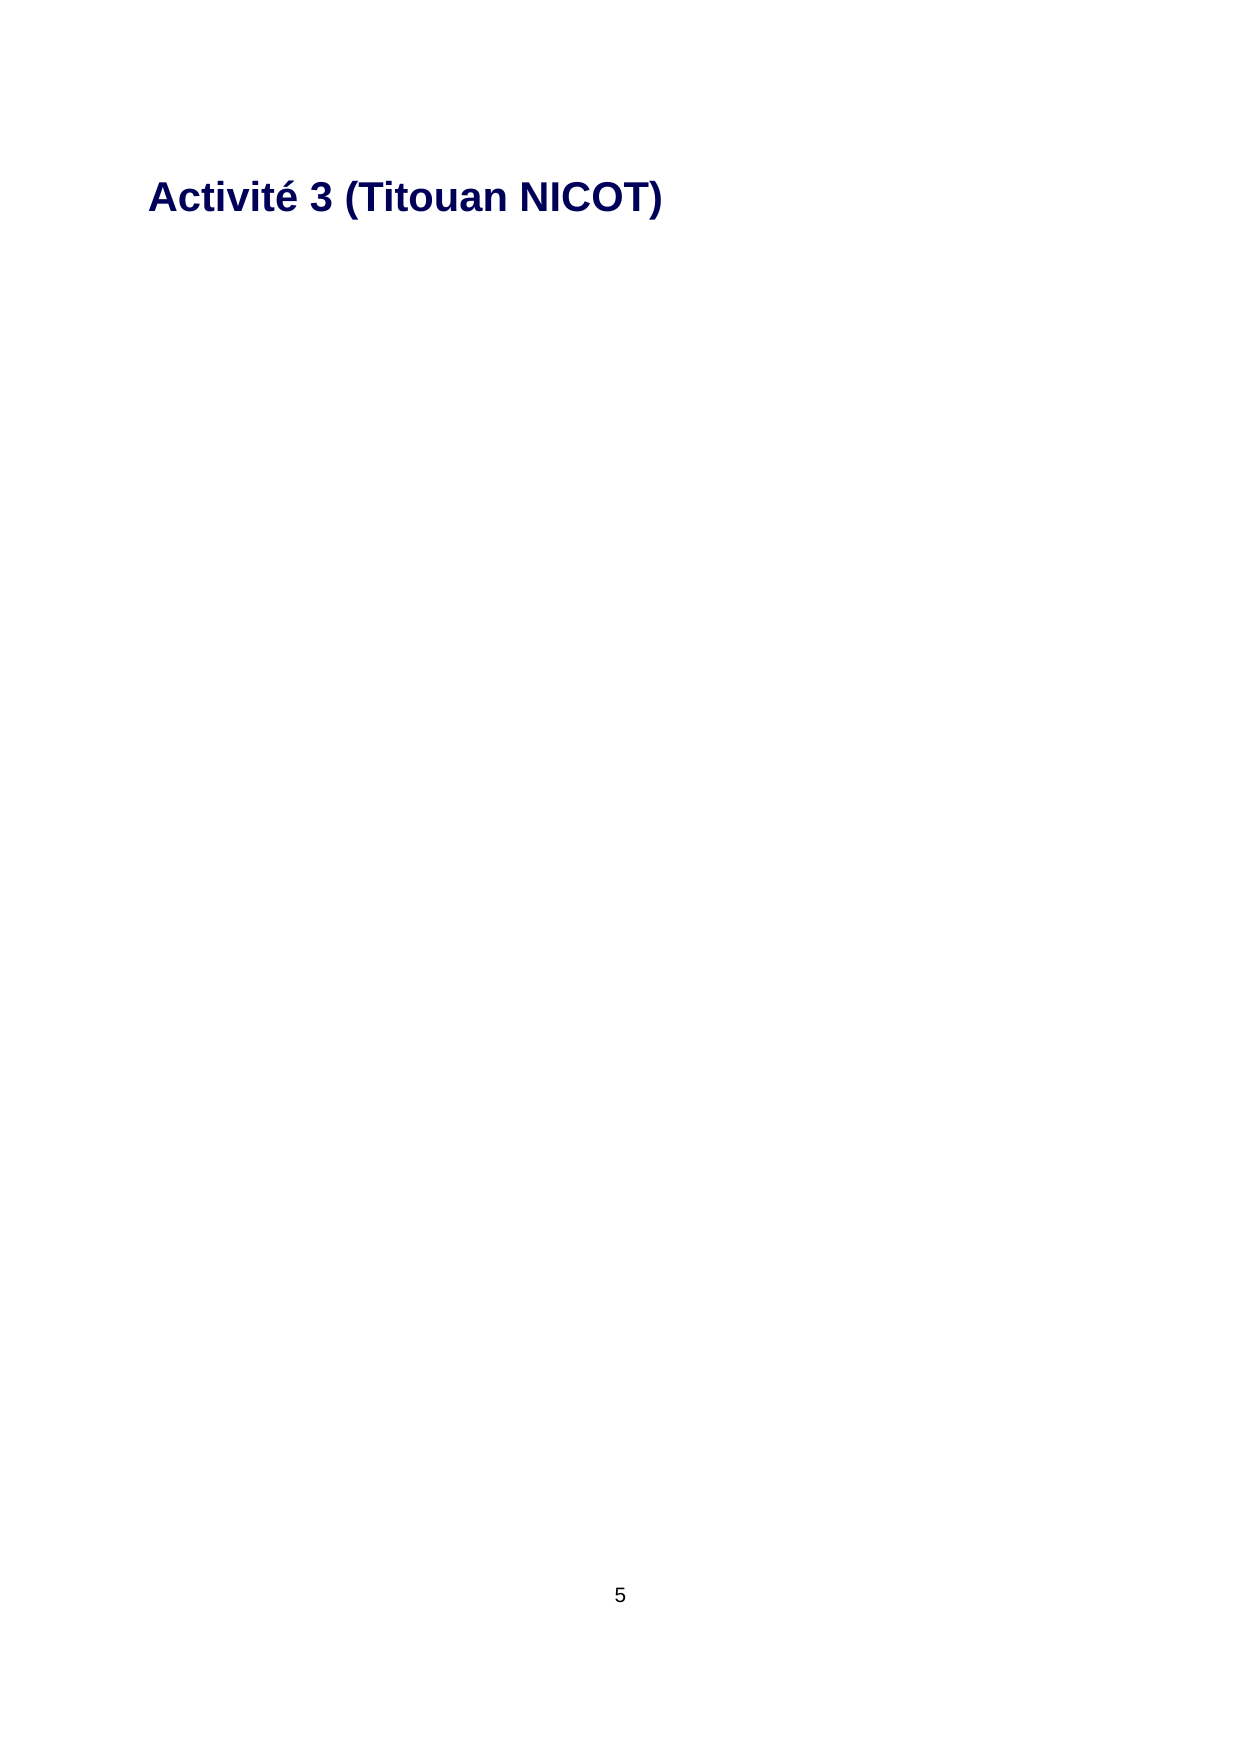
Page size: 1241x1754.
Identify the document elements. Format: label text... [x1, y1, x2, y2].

subtitle Activité 3 (Titouan NICOT) [148, 173, 1093, 221]
